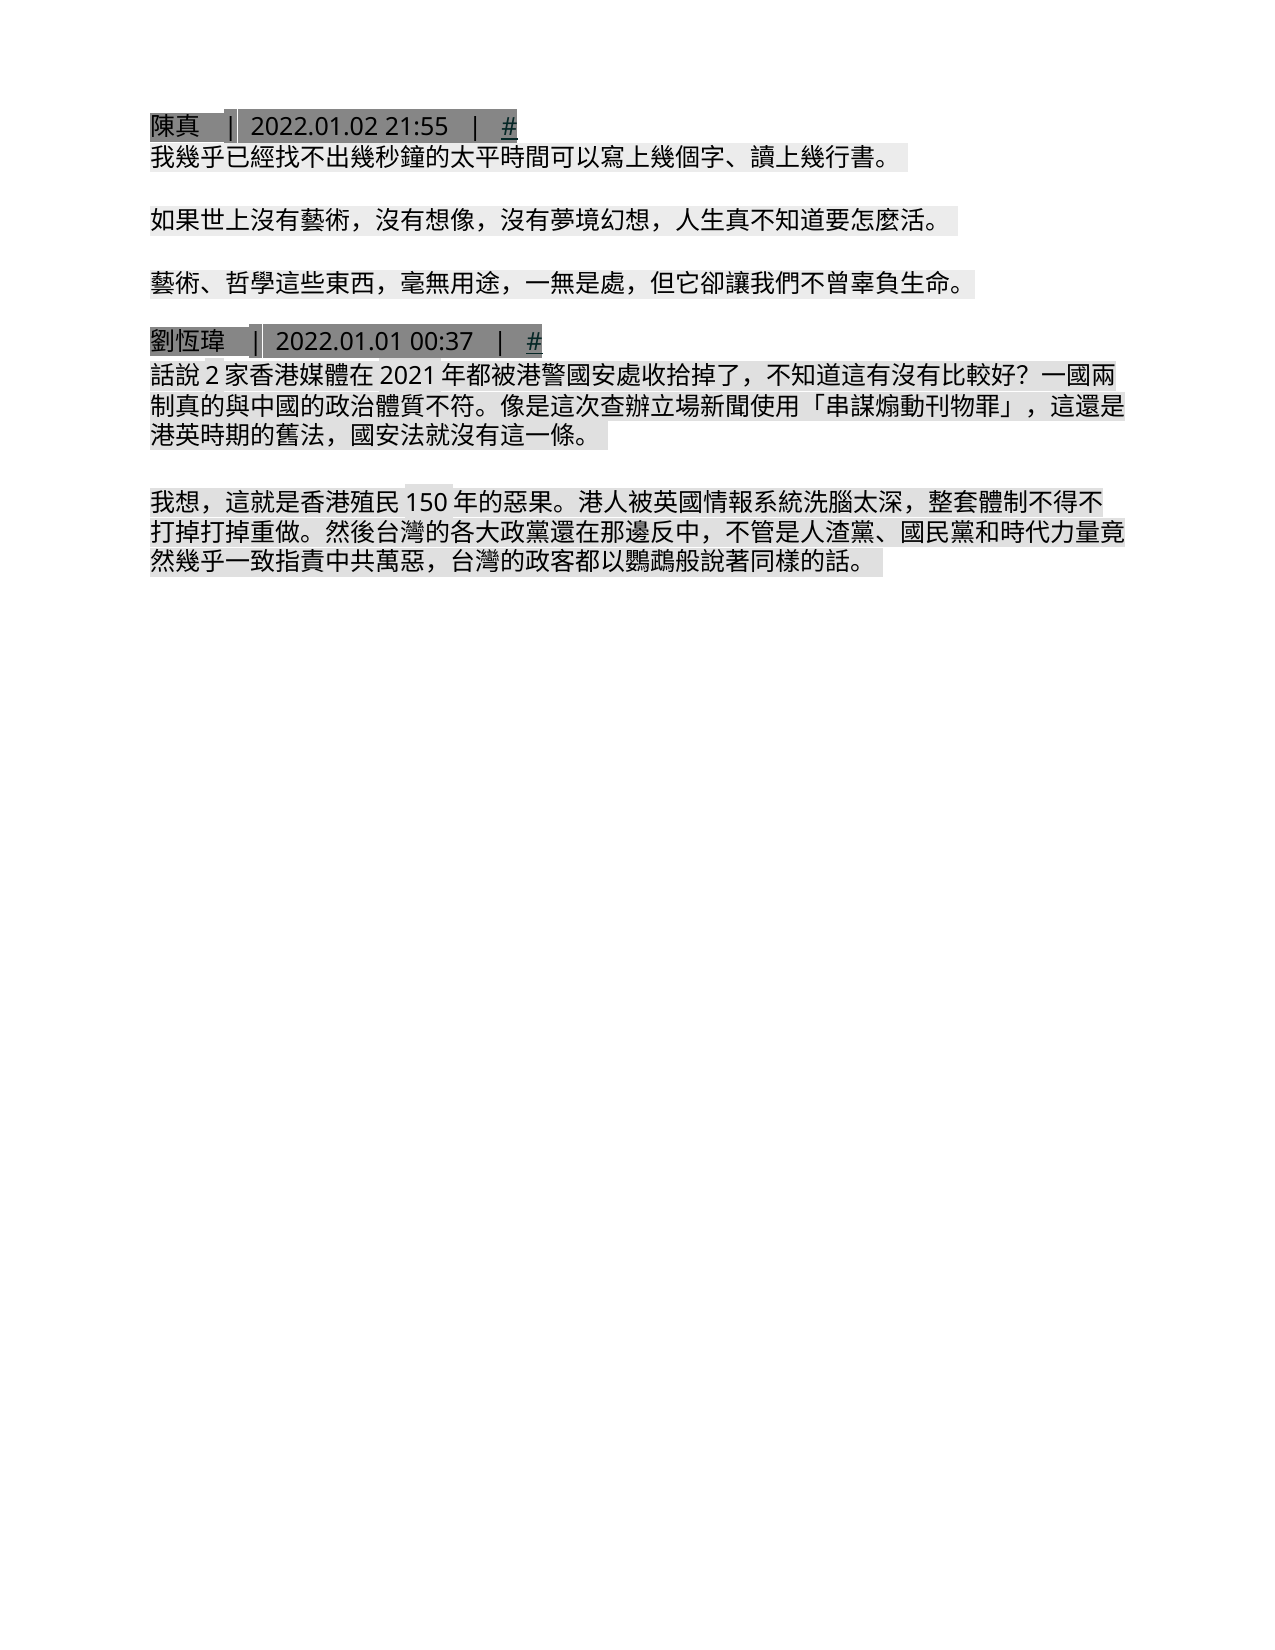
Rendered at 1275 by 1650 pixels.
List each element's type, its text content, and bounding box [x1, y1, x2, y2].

text 我幾乎已經找不出幾秒鐘的太平時間可以寫上幾個字、讀上幾行書。 如果世上沒有藝術，沒有想像，沒有夢境幻想，人生真不知道要怎麼活。 藝術、哲學這些東西，毫無用途，一無是處，但它卻讓我們不曾辜負生命。 [150, 143, 1125, 299]
text 劉恆瑋 | 2022.01.01 00:37 | # [150, 324, 1125, 358]
text 話說2家香港媒體在2021年都被港警國安處收拾掉了，不知道這有沒有比較好？一國兩制真的與中國的政治體質不符。像是這次查辦立場新聞使用「串謀煽動刊物罪」，這還是港英時期的舊法，國安法就沒有這一條。 我想，這就是香港殖民150年的惡果。港人被英國情報系統洗腦太深，整套體制不得不打掉打掉重做。然後台灣的各大政黨還在那邊反中，不管是人渣黨、國民黨和時代力量竟然幾乎一致指責中共萬惡，台灣的政客都以鸚鵡般說著同樣的話。 [150, 358, 1125, 611]
text 陳真 | 2022.01.02 21:55 | # [150, 109, 1125, 143]
